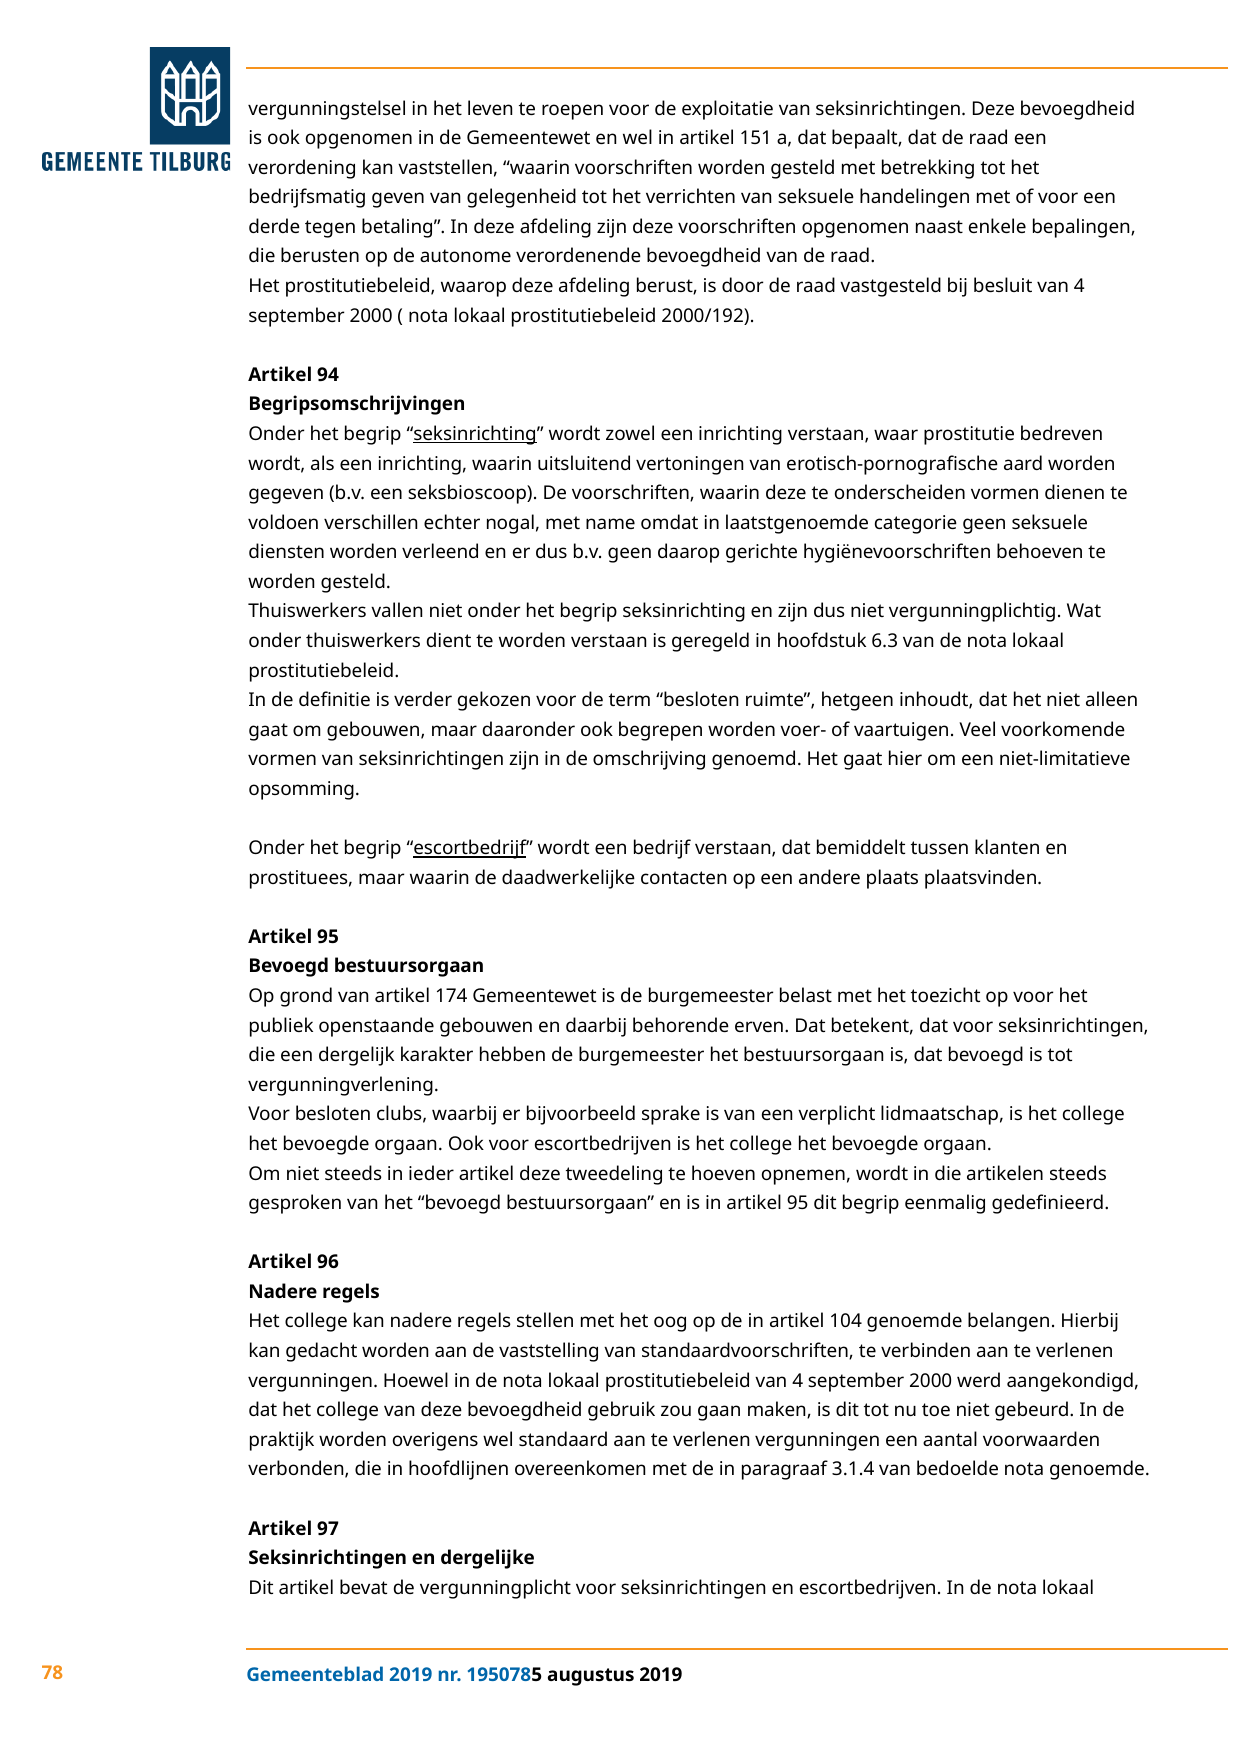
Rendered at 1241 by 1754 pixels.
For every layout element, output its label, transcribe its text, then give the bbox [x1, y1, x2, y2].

text Artikel 95 [248, 923, 1152, 949]
text Nadere regels [248, 1278, 1152, 1304]
text Artikel 94 [248, 361, 1152, 387]
text In de definitie is verder gekozen voor de term “besloten ruimte”, hetgeen inhoudt, dat het niet alleen gaat om gebouwen, maar daaronder ook begrepen worden voer- of vaartuigen. Veel voorkomende vormen van seksinrichtingen zijn in de omschrijving genoemd. Het gaat hier om een niet-limitatieve opsomming. [248, 686, 1152, 801]
text Artikel 97 [248, 1515, 1152, 1541]
text Seksinrichtingen en dergelijke [248, 1544, 1152, 1570]
text Onder het begrip “seksinrichting” wordt zowel een inrichting verstaan, waar prostitutie bedreven wordt, als een inrichting, waarin uitsluitend vertoningen van erotisch-pornografische aard worden gegeven (b.v. een seksbioscoop). De voorschriften, waarin deze te onderscheiden vormen dienen te voldoen verschillen echter nogal, met name omdat in laatstgenoemde categorie geen seksuele diensten worden verleend en er dus b.v. geen daarop gerichte hygiënevoorschriften behoeven te worden gesteld. [248, 420, 1152, 594]
text Het college kan nadere regels stellen met het oog op de in artikel 104 genoemde belangen. Hierbij kan gedacht worden aan de vaststelling van standaardvoorschriften, te verbinden aan te verlenen vergunningen. Hoewel in de nota lokaal prostitutiebeleid van 4 september 2000 werd aangekondigd, dat het college van deze bevoegdheid gebruik zou gaan maken, is dit tot nu toe niet gebeurd. In de praktijk worden overigens wel standaard aan te verlenen vergunningen een aantal voorwaarden verbonden, die in hoofdlijnen overeenkomen met de in paragraaf 3.1.4 van bedoelde nota genoemde. [248, 1308, 1152, 1481]
text Dit artikel bevat de vergunningplicht voor seksinrichtingen en escortbedrijven. In de nota lokaal [248, 1574, 1152, 1600]
text vergunningstelsel in het leven te roepen voor de exploitatie van seksinrichtingen. Deze bevoegdheid is ook opgenomen in de Gemeentewet en wel in artikel 151 a, dat bepaalt, dat de raad een verordening kan vaststellen, “waarin voorschriften worden gesteld met betrekking tot het bedrijfsmatig geven van gelegenheid tot het verrichten van seksuele handelingen met of voor een derde tegen betaling”. In deze afdeling zijn deze voorschriften opgenomen naast enkele bepalingen, die berusten op de autonome verordenende bevoegdheid van de raad. [248, 95, 1152, 268]
text Het prostitutiebeleid, waarop deze afdeling berust, is door de raad vastgesteld bij besluit van 4 september 2000 ( nota lokaal prostitutiebeleid 2000/192). [248, 272, 1152, 328]
text Om niet steeds in ieder artikel deze tweedeling te hoeven opnemen, wordt in die artikelen steeds gesproken van het “bevoegd bestuursorgaan” en is in artikel 95 dit begrip eenmalig gedefinieerd. [248, 1160, 1152, 1215]
text Begripsomschrijvingen [248, 391, 1152, 416]
text Bevoegd bestuursorgaan [248, 953, 1152, 978]
text Voor besloten clubs, waarbij er bijvoorbeeld sprake is van een verplicht lidmaatschap, is het college het bevoegde orgaan. Ook voor escortbedrijven is het college het bevoegde orgaan. [248, 1101, 1152, 1156]
text Thuiswerkers vallen niet onder het begrip seksinrichting en zijn dus niet vergunningplichtig. Wat onder thuiswerkers dient te worden verstaan is geregeld in hoofdstuk 6.3 van de nota lokaal prostitutiebeleid. [248, 598, 1152, 683]
text Op grond van artikel 174 Gemeentewet is de burgemeester belast met het toezicht op voor het publiek openstaande gebouwen en daarbij behorende erven. Dat betekent, dat voor seksinrichtingen, die een dergelijk karakter hebben de burgemeester het bestuursorgaan is, dat bevoegd is tot vergunningverlening. [248, 982, 1152, 1097]
picture [41, 47, 231, 172]
text Artikel 96 [248, 1248, 1152, 1274]
text Onder het begrip “escortbedrijf” wordt een bedrijf verstaan, dat bemiddelt tussen klanten en prostituees, maar waarin de daadwerkelijke contacten op een andere plaats plaatsvinden. [248, 834, 1152, 890]
